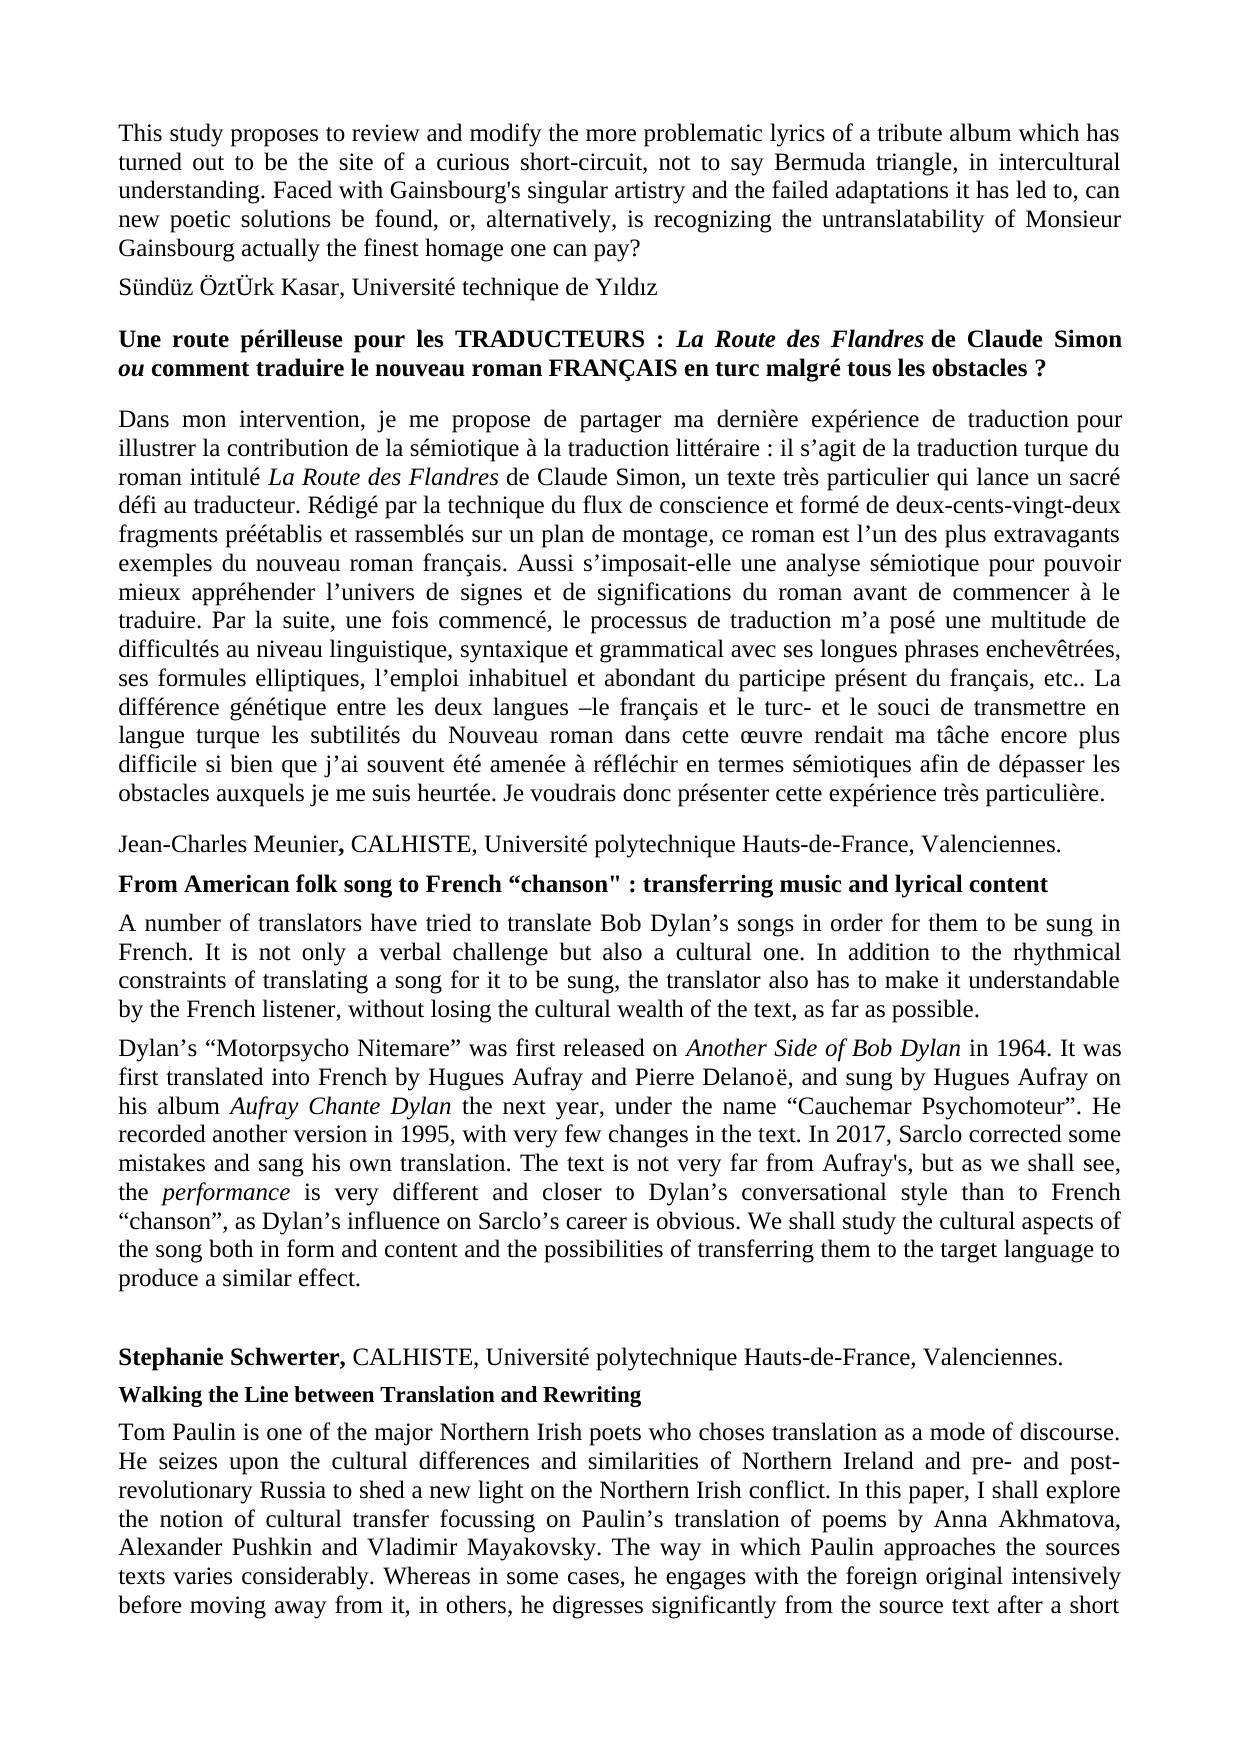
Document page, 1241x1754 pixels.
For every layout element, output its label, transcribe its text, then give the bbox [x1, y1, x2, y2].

text Tom Paulin is one of the major Northern Irish poets who choses translation as a mode of discourse. He seizes upon the cultural differences and similarities of Northern Ireland and pre- and post-revolutionary Russia to shed a new light on the Northern Irish conflict. In this paper, I shall explore the notion of cultural transfer focussing on Paulin’s translation of poems by Anna Akhmatova, Alexander Pushkin and Vladimir Mayakovsky. The way in which Paulin approaches the sources texts varies considerably. Whereas in some cases, he engages with the foreign original intensively before moving away from it, in others, he digresses significantly from the source text after a short [118, 1417, 1122, 1619]
text Une route périlleuse pour les TRADUCTEURS : La Route des Flandres de Claude Simon ou comment traduire le nouveau roman FRANÇAIS en turc malgré tous les obstacles ? [118, 324, 1122, 381]
text Dans mon intervention, je me propose de partager ma dernière expérience de traduction pour illustrer la contribution de la sémiotique à la traduction littéraire : il s’agit de la traduction turque du roman intitulé La Route des Flandres de Claude Simon, un texte très particulier qui lance un sacré défi au traducteur. Rédigé par la technique du flux de conscience et formé de deux-cents-vingt-deux fragments préétablis et rassemblés sur un plan de montage, ce roman est l’un des plus extravagants exemples du nouveau roman français. Aussi s’imposait-elle une analyse sémiotique pour pouvoir mieux appréhender l’univers de signes et de significations du roman avant de commencer à le traduire. Par la suite, une fois commencé, le processus de traduction m’a posé une multitude de difficultés au niveau linguistique, syntaxique et grammatical avec ses longues phrases enchevêtrées, ses formules elliptiques, l’emploi inhabituel et abondant du participe présent du français, etc.. La différence génétique entre les deux langues –le français et le turc- et le souci de transmettre en langue turque les subtilités du Nouveau roman dans cette œuvre rendait ma tâche encore plus difficile si bien que j’ai souvent été amenée à réfléchir en termes sémiotiques afin de dépasser les obstacles auxquels je me suis heurtée. Je voudrais donc présenter cette expérience très particulière. [118, 404, 1122, 807]
text Stephanie Schwerter, CALHISTE, Université polytechnique Hauts-de-France, Valenciennes. [118, 1342, 1122, 1370]
text Dylan’s “Motorpsycho Nitemare” was first released on Another Side of Bob Dylan in 1964. It was first translated into French by Hugues Aufray and Pierre Delanoë, and sung by Hugues Aufray on his album Aufray Chante Dylan the next year, under the name “Cauchemar Psychomoteur”. He recorded another version in 1995, with very few changes in the text. In 2017, Sarclo corrected some mistakes and sang his own translation. The text is not very far from Aufray's, but as we shall see, the performance is very different and closer to Dylan’s conversational style than to French “chanson”, as Dylan’s influence on Sarclo’s career is obvious. We shall study the cultural aspects of the song both in form and content and the possibilities of transferring them to the target language to produce a similar effect. [118, 1033, 1122, 1292]
text A number of translators have tried to translate Bob Dylan’s songs in order for them to be sung in French. It is not only a verbal challenge but also a cultural one. In addition to the rhythmical constraints of translating a song for it to be sung, the translator also has to make it understandable by the French listener, without losing the cultural wealth of the text, as far as possible. [118, 908, 1122, 1023]
text Sündüz ÖztÜrk Kasar, Université technique de Yıldız [118, 272, 1122, 301]
text From American folk song to French “chanson" : transferring music and lyrical content [118, 869, 1122, 897]
text This study proposes to review and modify the more problematic lyrics of a tribute album which has turned out to be the site of a curious short-circuit, not to say Bermuda triangle, in intercultural understanding. Faced with Gainsbourg's singular artistry and the failed adaptations it has led to, can new poetic solutions be found, or, alternatively, is recognizing the untranslatability of Monsieur Gainsbourg actually the finest homage one can pay? [118, 118, 1122, 262]
text Jean-Charles Meunier, CALHISTE, Université polytechnique Hauts-de-France, Valenciennes. [118, 829, 1122, 858]
text Walking the Line between Translation and Rewriting [118, 1381, 1122, 1407]
